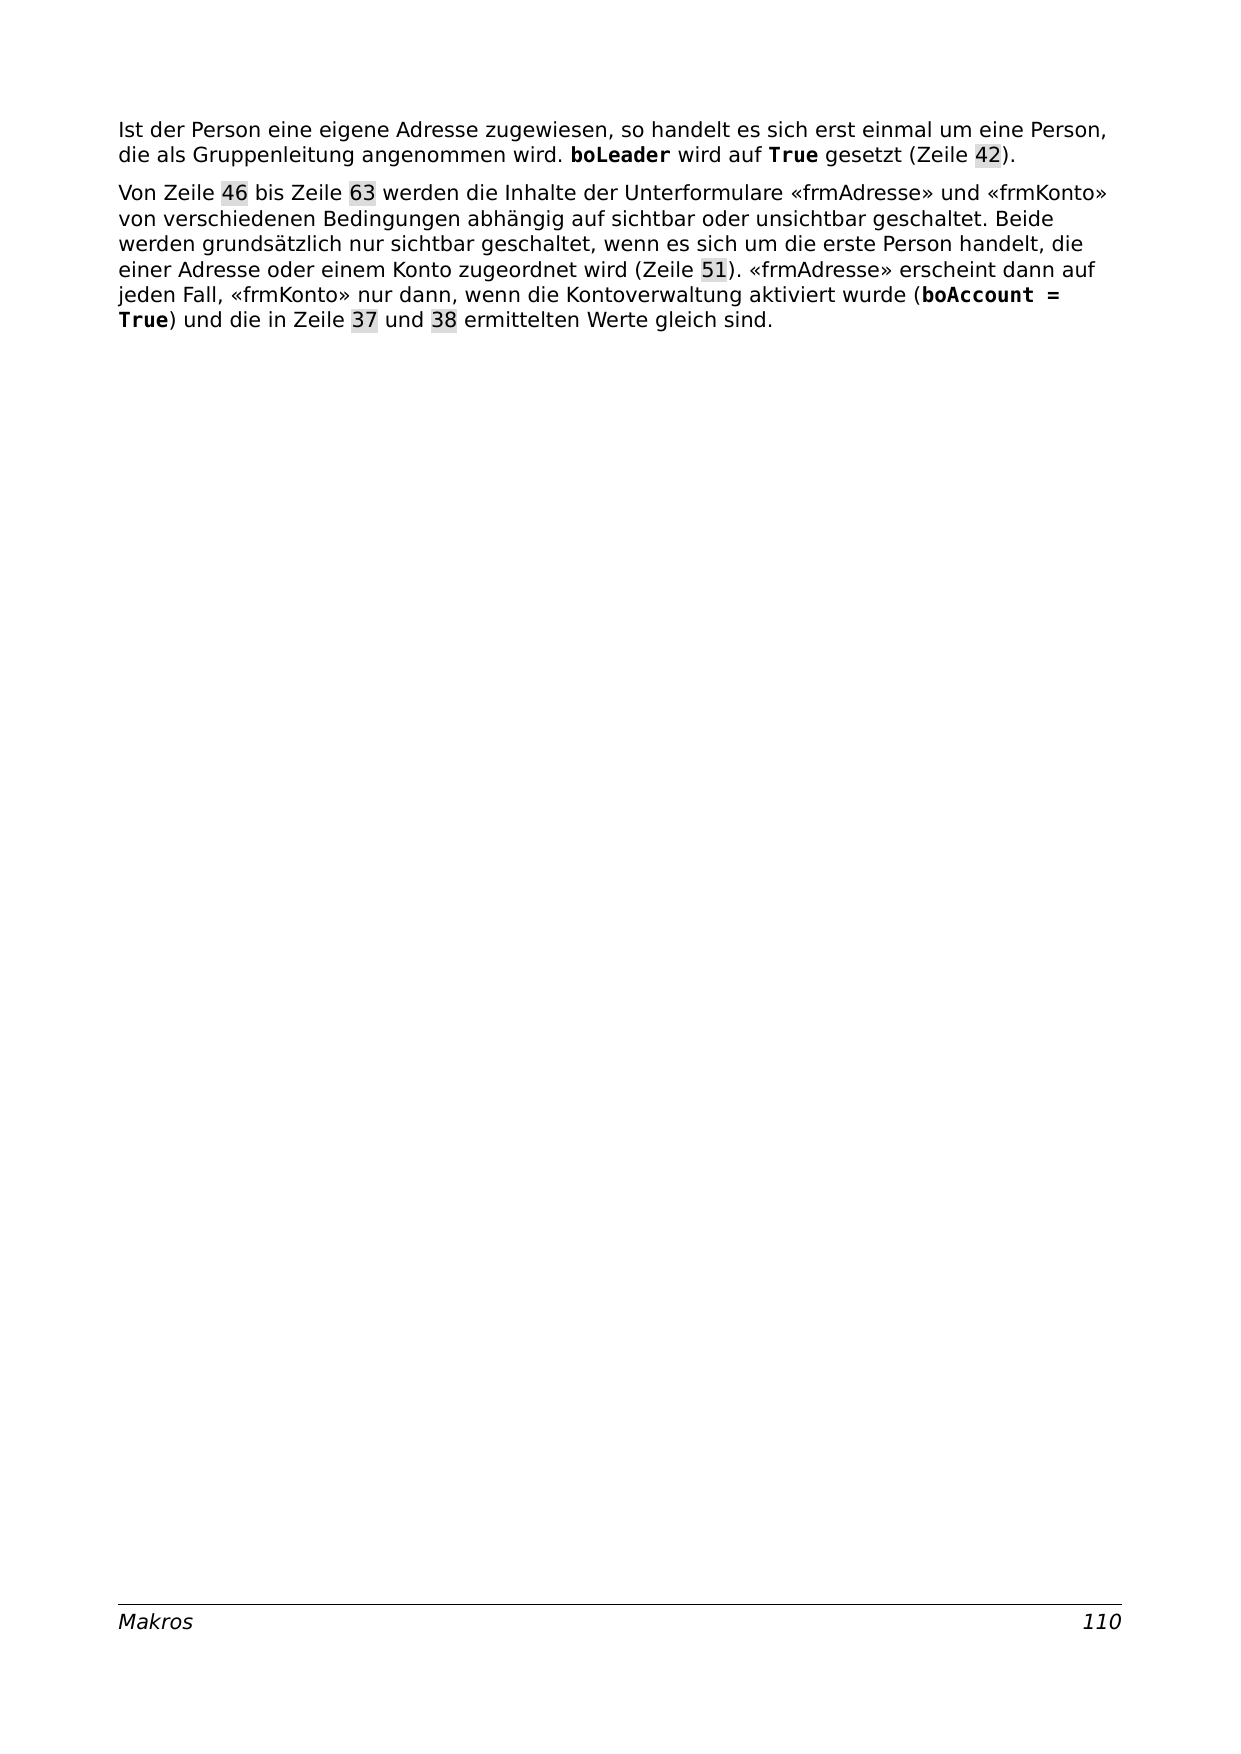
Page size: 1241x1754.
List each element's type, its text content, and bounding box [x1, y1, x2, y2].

text Ist der Person eine eigene Adresse zugewiesen, so handelt es sich erst einmal um eine Person, die als Gruppenleitung angenommen wird. boLeader wird auf True gesetzt (Zeile 42). [118, 118, 1122, 168]
text Von Zeile 46 bis Zeile 63 werden die Inhalte der Unterformulare «frmAdresse» und «frmKonto» von verschiedenen Bedingungen abhängig auf sichtbar oder unsichtbar geschaltet. Beide werden grundsätzlich nur sichtbar geschaltet, wenn es sich um die erste Person handelt, die einer Adresse oder einem Konto zugeordnet wird (Zeile 51). «frmAdresse» erscheint dann auf jeden Fall, «frmKonto» nur dann, wenn die Kontoverwaltung aktiviert wurde (boAccount = True) und die in Zeile 37 und 38 ermittelten Werte gleich sind. [118, 181, 1122, 333]
